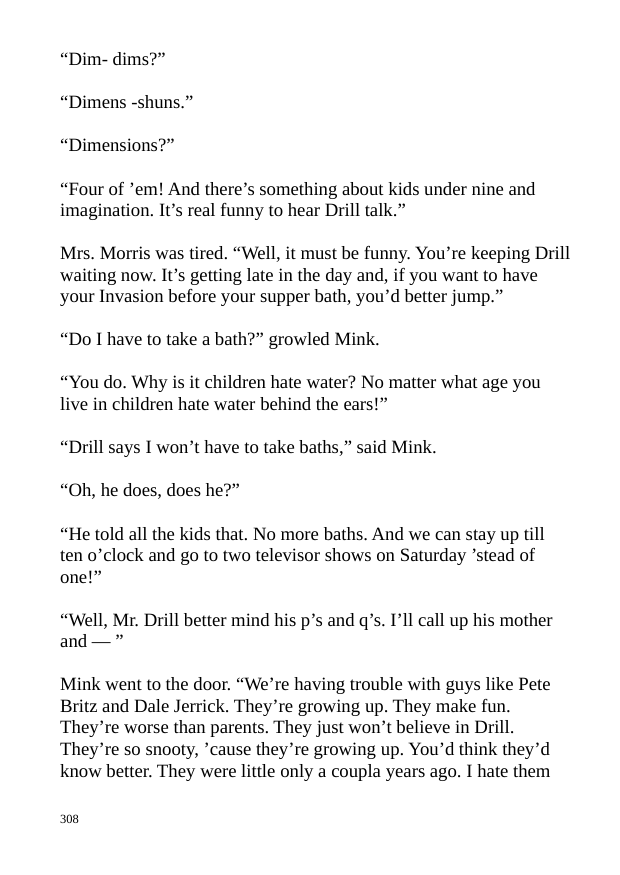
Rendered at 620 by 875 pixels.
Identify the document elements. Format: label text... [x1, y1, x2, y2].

text “Dim- dims?” “Dimens -shuns.” “Dimensions?” “Four of ’em! And there’s something about kids under nine and imagination. It’s real funny to hear Drill talk.” Mrs. Morris was tired. “Well, it must be funny. You’re keeping Drill waiting now. It’s getting late in the day and, if you want to have your Invasion before your supper bath, you’d better jump.” “Do I have to take a bath?” growled Mink. “You do. Why is it children hate water? No matter what age you live in children hate water behind the ears!” “Drill says I won’t have to take baths,” said Mink. “Oh, he does, does he?” “He told all the kids that. No more baths. And we can stay up till ten o’clock and go to two televisor shows on Saturday ’stead of one!” “Well, Mr. Drill better mind his p’s and q’s. I’ll call up his mother and — ” Mink went to the door. “We’re having trouble with guys like Pete Britz and Dale Jerrick. They’re growing up. They make fun. They’re worse than parents. They just won’t believe in Drill. They’re so snooty, ’cause they’re growing up. You’d think they’d know better. They were little only a coupla years ago. I hate them [60, 48, 571, 781]
